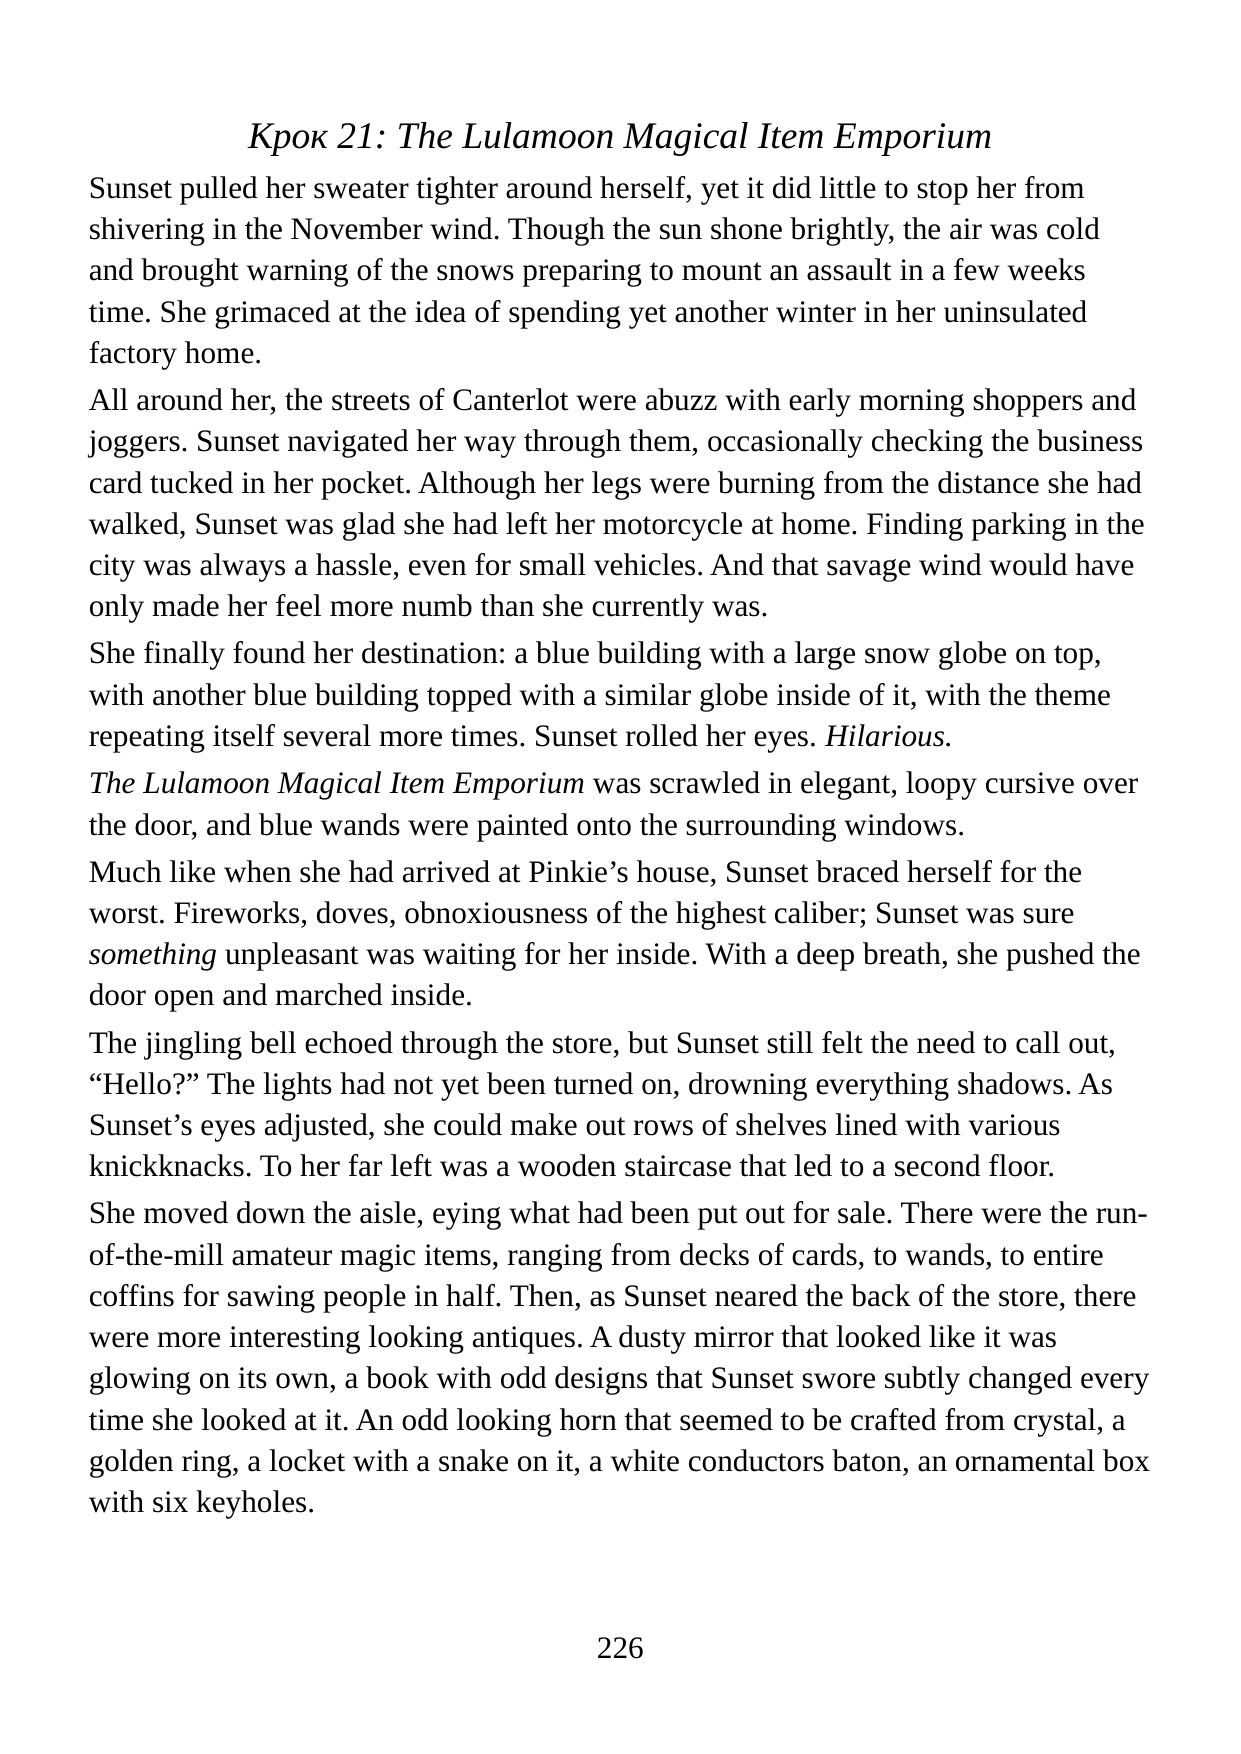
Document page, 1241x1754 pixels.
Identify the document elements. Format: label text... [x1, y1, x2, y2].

text Sunset pulled her sweater tighter around herself, yet it did little to stop her from shivering in the November wind. Though the sun shone brightly, the air was cold and brought warning of the snows preparing to mount an assault in a few weeks time. She grimaced at the idea of spending yet another winter in her uninsulated factory home. [88, 169, 1152, 370]
text All around her, the streets of Canterlot were abuzz with early morning shoppers and joggers. Sunset navigated her way through them, occasionally checking the business card tucked in her pocket. Although her legs were burning from the distance she had walked, Sunset was glad she had left her motorcycle at home. Finding parking in the city was always a hassle, even for small vehicles. And that savage wind would have only made her feel more numb than she currently was. [88, 381, 1152, 623]
subtitle Крок 21: The Lulamoon Magical Item Emporium [88, 113, 1152, 157]
text She moved down the aisle, eying what had been put out for sale. There were the run-of-the-mill amateur magic items, ranging from decks of cards, to wands, to entire coffins for sawing people in half. Then, as Sunset neared the back of the store, there were more interesting looking antiques. A dusty mirror that looked like it was glowing on its own, a book with odd designs that Sunset swore subtly changed every time she looked at it. An odd looking horn that seemed to be crafted from crystal, a golden ring, a locket with a snake on it, a white conductors baton, an ornamental box with six keyholes. [88, 1195, 1152, 1519]
text Much like when she had arrived at Pinkie’s house, Sunset braced herself for the worst. Fireworks, doves, obnoxiousness of the highest caliber; Sunset was sure something unpleasant was waiting for her inside. With a deep breath, she pushed the door open and marched inside. [88, 853, 1152, 1013]
text The jingling bell echoed through the store, but Sunset still felt the need to call out, “Hello?” The lights had not yet been turned on, drowning everything shadows. As Sunset’s eyes adjusted, she could make out rows of shelves lined with various knickknacks. To her far left was a wooden staircase that led to a second floor. [88, 1024, 1152, 1183]
text The Lulamoon Magical Item Emporium was scrawled in elegant, loopy cursive over the door, and blue wands were painted onto the surrounding windows. [88, 764, 1152, 842]
text She finally found her destination: a blue building with a large snow globe on top, with another blue building topped with a similar globe inside of it, with the theme repeating itself several more times. Sunset rolled her eyes. Hilarious. [88, 635, 1152, 753]
